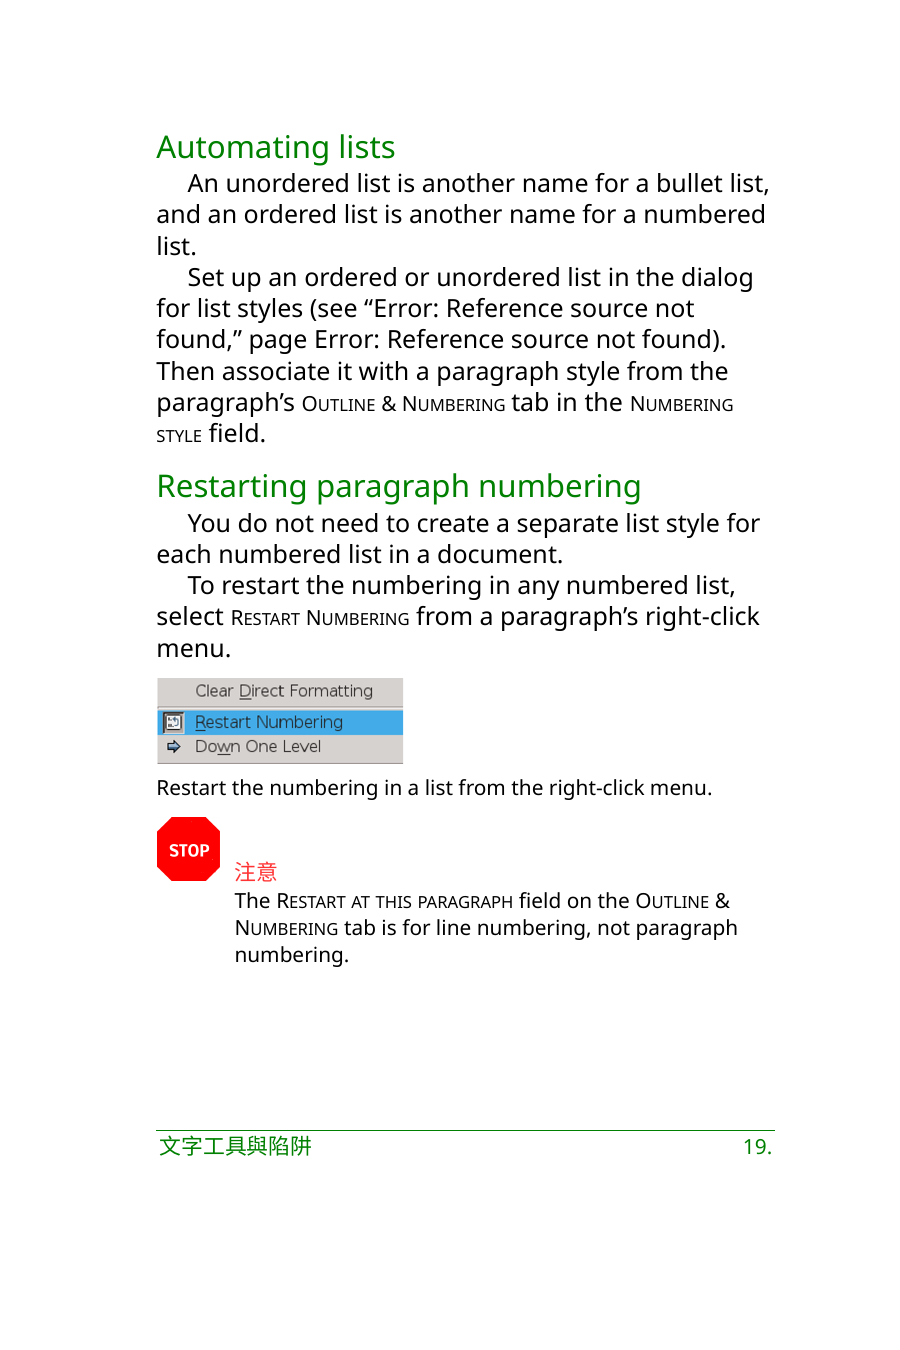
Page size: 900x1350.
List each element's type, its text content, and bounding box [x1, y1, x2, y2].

text Set up an ordered or unordered list in the dialog for list styles (see “Error: Reference source not found,” page Error: Reference source not found). Then associate it with a paragraph style from the paragraph’s Outline & Numbering tab in the Numbering style field. [156, 261, 775, 449]
text You do not need to create a separate list style for each numbered list in a document. [156, 507, 775, 569]
list 注意 [156, 817, 775, 886]
table_cell Restart the numbering in a list from the right-click menu. [156, 766, 775, 801]
table_header [156, 679, 775, 766]
text To restart the numbering in any numbered list, select Restart Numbering from a paragraph’s right-click menu. [156, 569, 775, 663]
picture [157, 817, 220, 881]
text The Restart at this paragraph field on the Outline & Numbering tab is for line numbering, not paragraph numbering. [234, 886, 775, 968]
picture [156, 678, 404, 764]
text An unordered list is another name for a bullet list, and an ordered list is another name for a numbered list. [156, 168, 775, 261]
subtitle Restarting paragraph numbering [156, 464, 775, 507]
subtitle Automating lists [156, 125, 775, 168]
